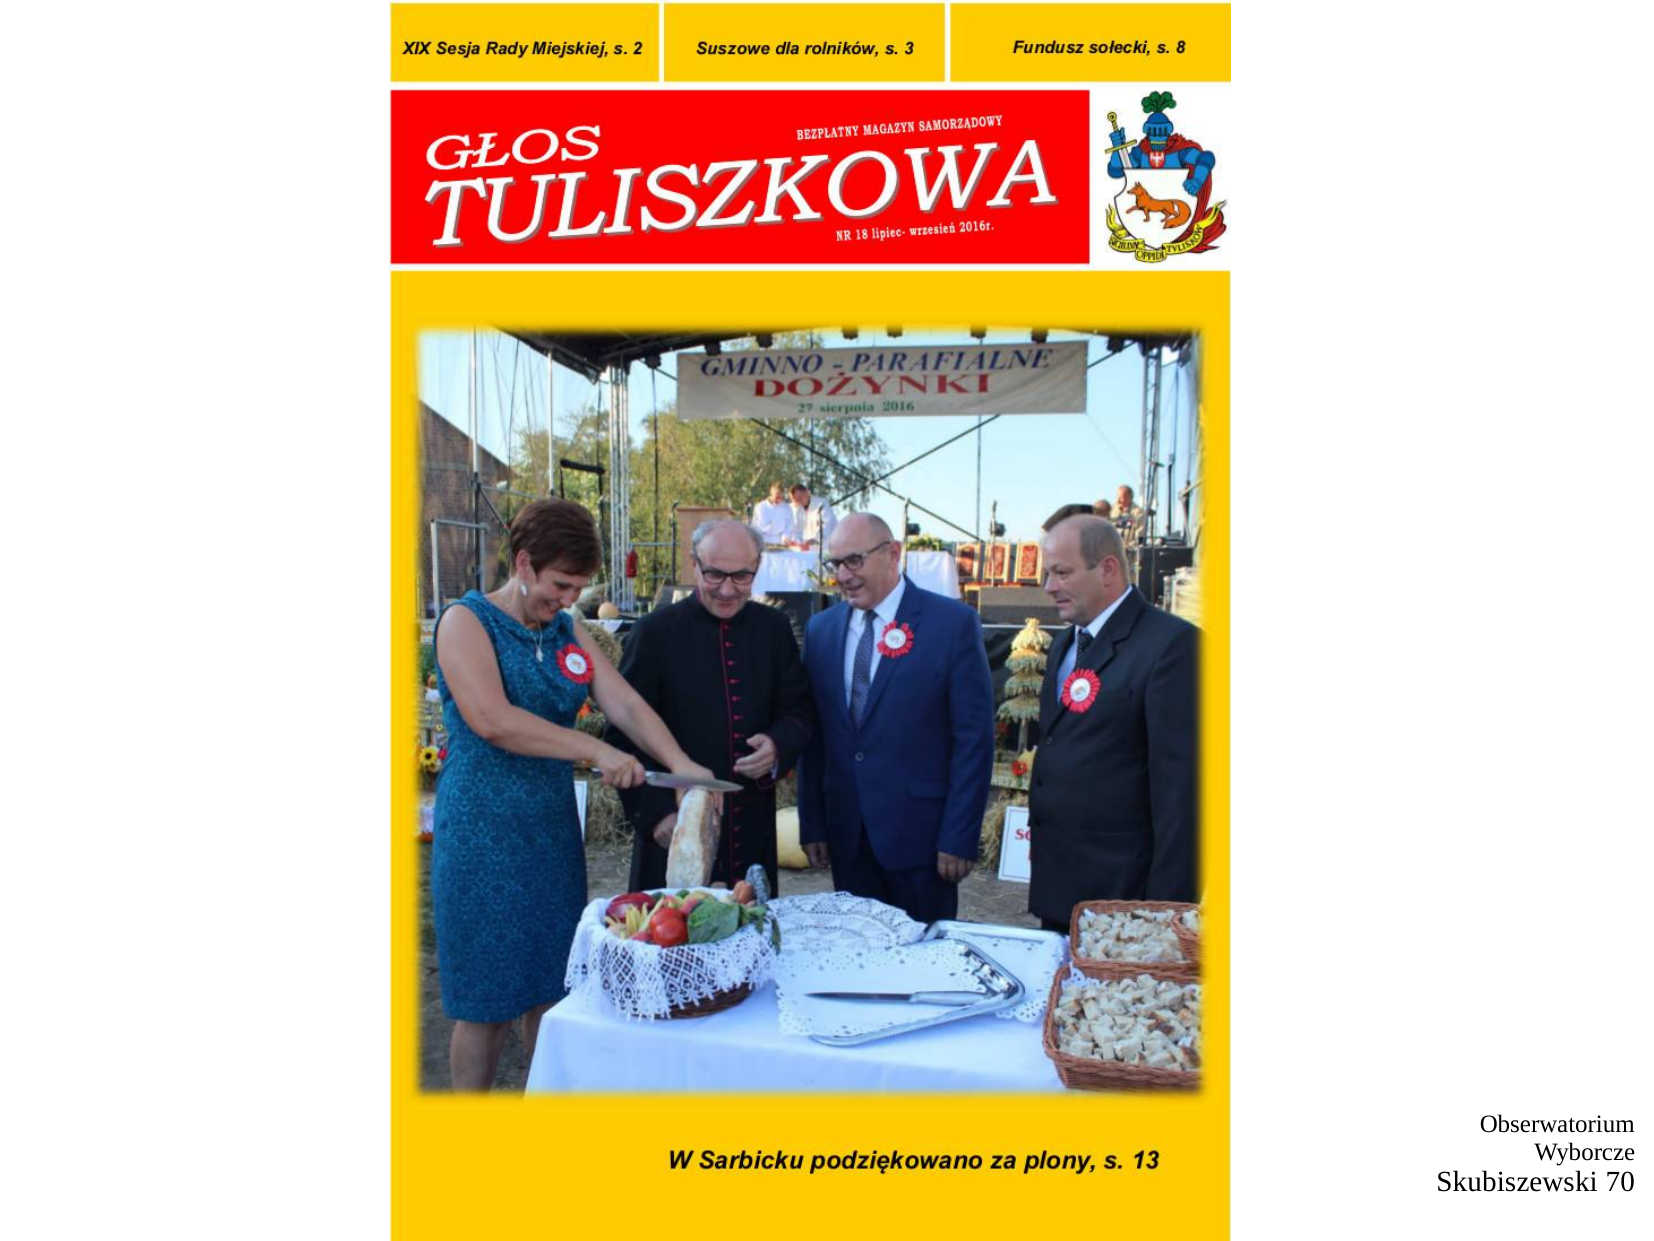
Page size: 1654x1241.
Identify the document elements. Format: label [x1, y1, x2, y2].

picture [389, 0, 1231, 1241]
